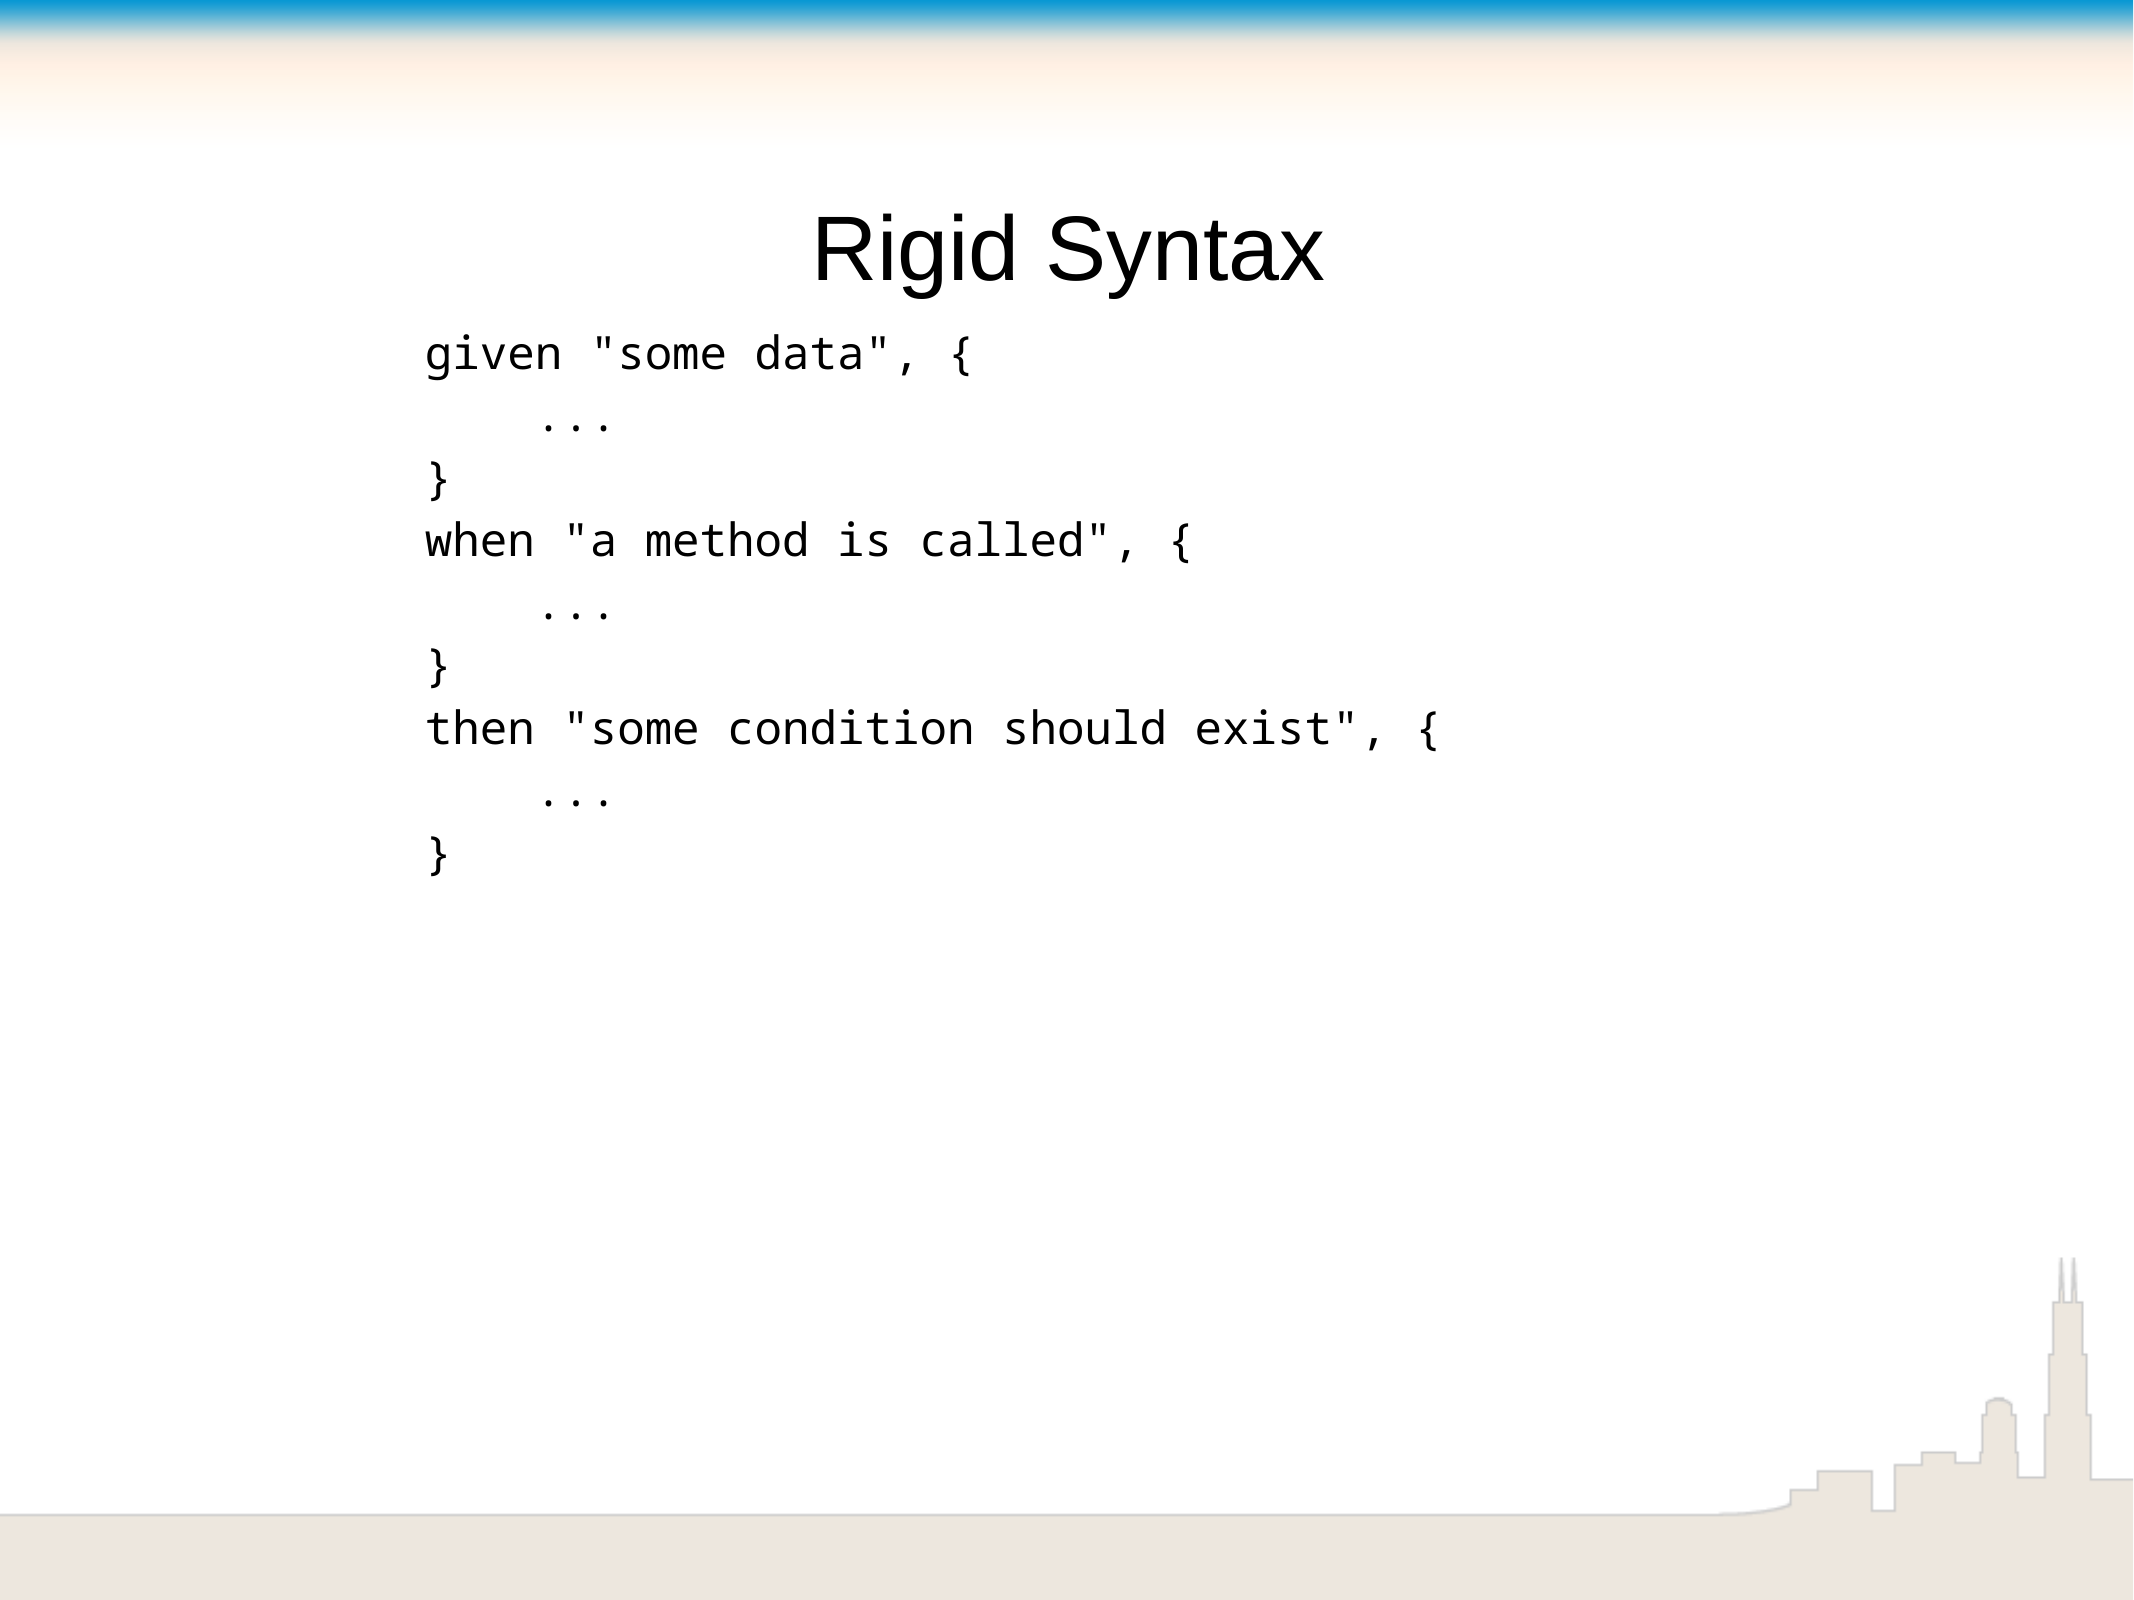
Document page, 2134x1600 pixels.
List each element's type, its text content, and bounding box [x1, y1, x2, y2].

picture [0, 4, 2134, 1600]
title Rigid Syntax [62, 197, 2075, 301]
text_box given "some data", { ... } when "a method is called", { ... } then "some condition should exist", { ... } [424, 353, 1709, 850]
